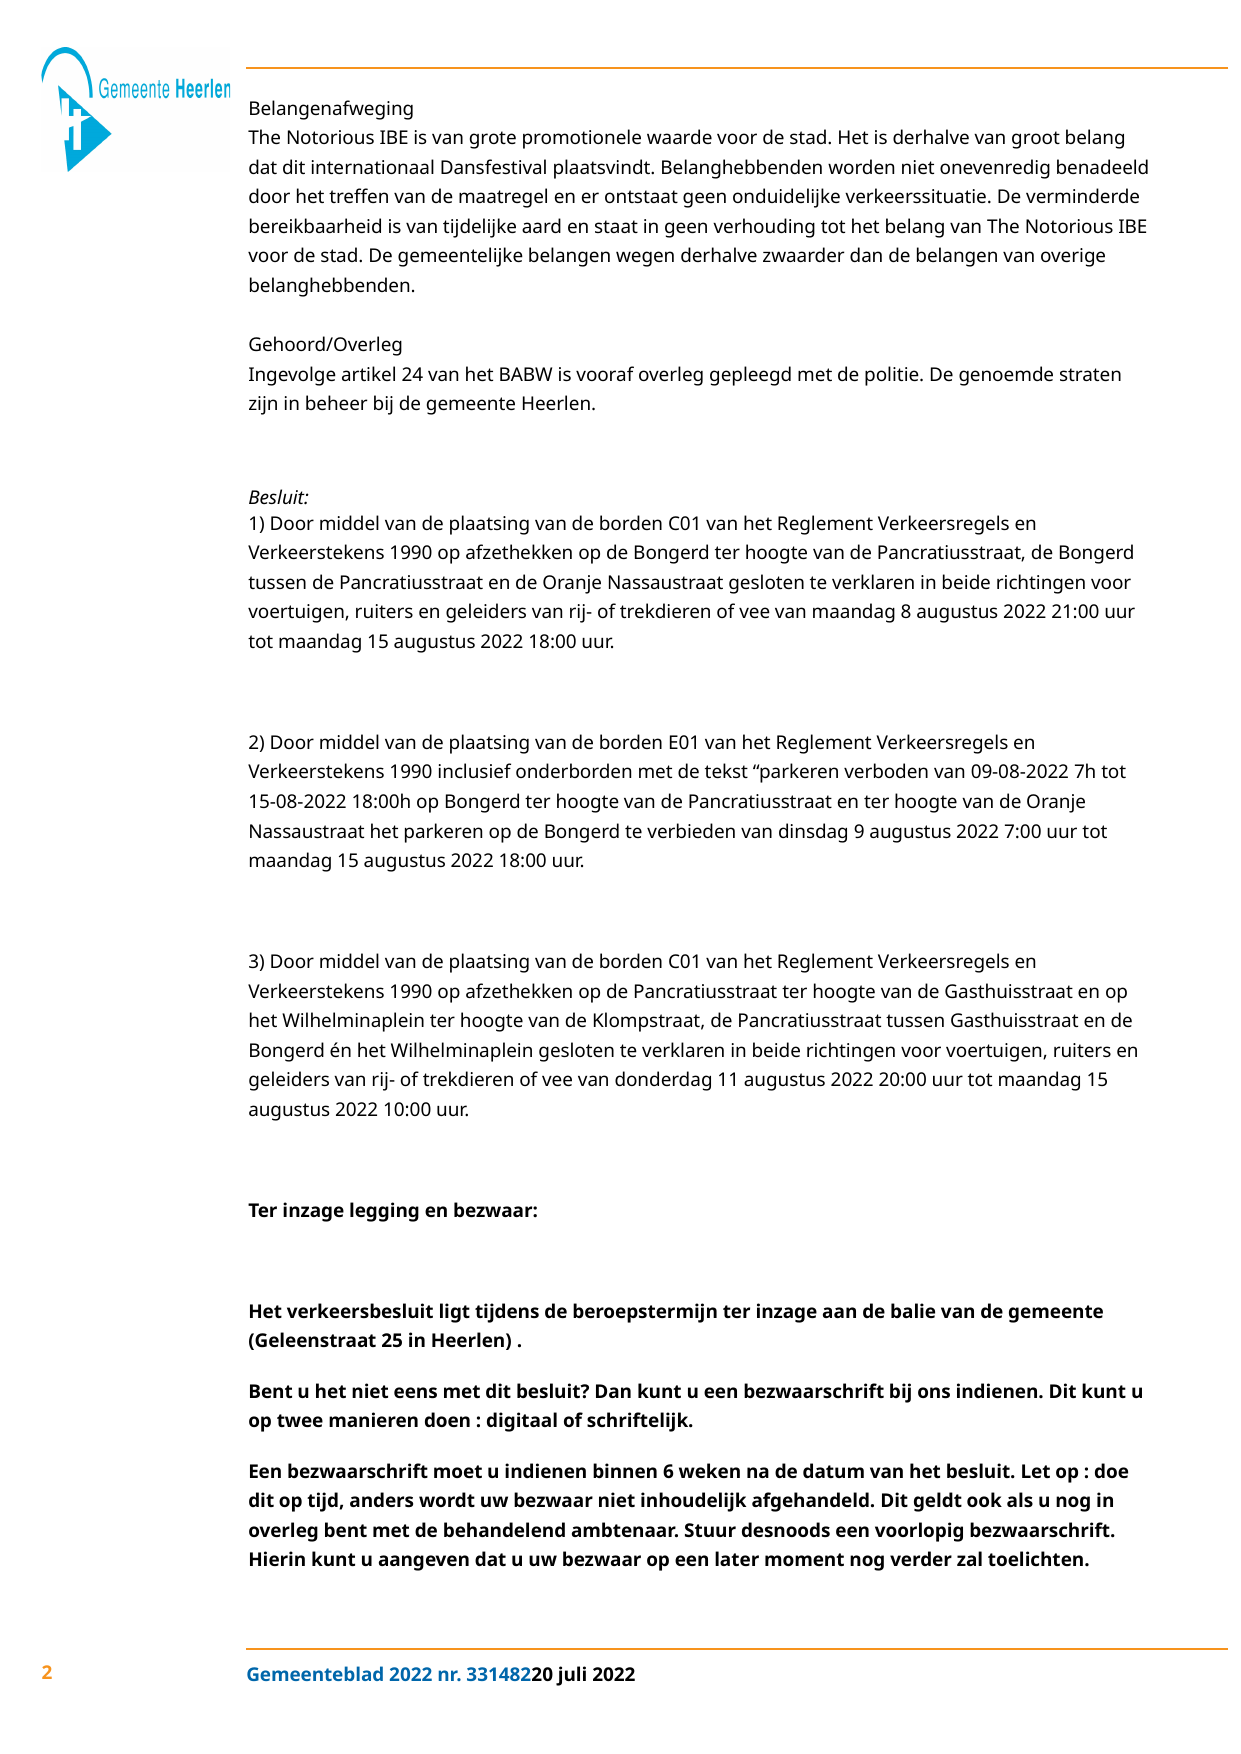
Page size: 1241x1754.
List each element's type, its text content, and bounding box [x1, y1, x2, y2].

text 3) Door middel van de plaatsing van de borden C01 van het Reglement Verkeersregels en Verkeerstekens 1990 op afzethekken op de Pancratiusstraat ter hoogte van de Gasthuisstraat en op het Wilhelminaplein ter hoogte van de Klompstraat, de Pancratiusstraat tussen Gasthuisstraat en de Bongerd én het Wilhelminaplein gesloten te verklaren in beide richtingen voor voertuigen, ruiters en geleiders van rij- of trekdieren of vee van donderdag 11 augustus 2022 20:00 uur tot maandag 15 augustus 2022 10:00 uur. [248, 948, 1152, 1122]
picture [41, 47, 231, 172]
text Ter inzage legging en bezwaar: [248, 1197, 1152, 1223]
text Gehoord/Overleg [248, 331, 1152, 357]
text The Notorious IBE is van grote promotionele waarde voor de stad. Het is derhalve van groot belang dat dit internationaal Dansfestival plaatsvindt. Belanghebbenden worden niet onevenredig benadeeld door het treffen van de maatregel en er ontstaat geen onduidelijke verkeerssituatie. De verminderde bereikbaarheid is van tijdelijke aard en staat in geen verhouding tot het belang van The Notorious IBE voor de stad. De gemeentelijke belangen wegen derhalve zwaarder dan de belangen van overige belanghebbenden. [248, 124, 1152, 298]
text Belangenafweging [248, 95, 1152, 121]
text Bent u het niet eens met dit besluit? Dan kunt u een bezwaarschrift bij ons indienen. Dit kunt u op twee manieren doen : digitaal of schriftelijk. [248, 1378, 1152, 1433]
picture [41, 47, 59, 70]
text Besluit: [248, 484, 1152, 510]
text 1) Door middel van de plaatsing van de borden C01 van het Reglement Verkeersregels en Verkeerstekens 1990 op afzethekken op de Bongerd ter hoogte van de Pancratiusstraat, de Bongerd tussen de Pancratiusstraat en de Oranje Nassaustraat gesloten te verklaren in beide richtingen voor voertuigen, ruiters en geleiders van rij- of trekdieren of vee van maandag 8 augustus 2022 21:00 uur tot maandag 15 augustus 2022 18:00 uur. [248, 510, 1152, 654]
text 2) Door middel van de plaatsing van de borden E01 van het Reglement Verkeersregels en Verkeerstekens 1990 inclusief onderborden met de tekst “parkeren verboden van 09-08-2022 7h tot 15-08-2022 18:00h op Bongerd ter hoogte van de Pancratiusstraat en ter hoogte van de Oranje Nassaustraat het parkeren op de Bongerd te verbieden van dinsdag 9 augustus 2022 7:00 uur tot maandag 15 augustus 2022 18:00 uur. [248, 729, 1152, 873]
text Een bezwaarschrift moet u indienen binnen 6 weken na de datum van het besluit. Let op : doe dit op tijd, anders wordt uw bezwaar niet inhoudelijk afgehandeld. Dit geldt ook als u nog in overleg bent met de behandelend ambtenaar. Stuur desnoods een voorlopig bezwaarschrift. Hierin kunt u aangeven dat u uw bezwaar op een later moment nog verder zal toelichten. [248, 1458, 1152, 1572]
text Ingevolge artikel 24 van het BABW is vooraf overleg gepleegd met de politie. De genoemde straten zijn in beheer bij de gemeente Heerlen. [248, 361, 1152, 416]
text Het verkeersbesluit ligt tijdens de beroepstermijn ter inzage aan de balie van de gemeente (Geleenstraat 25 in Heerlen) . [248, 1298, 1152, 1353]
